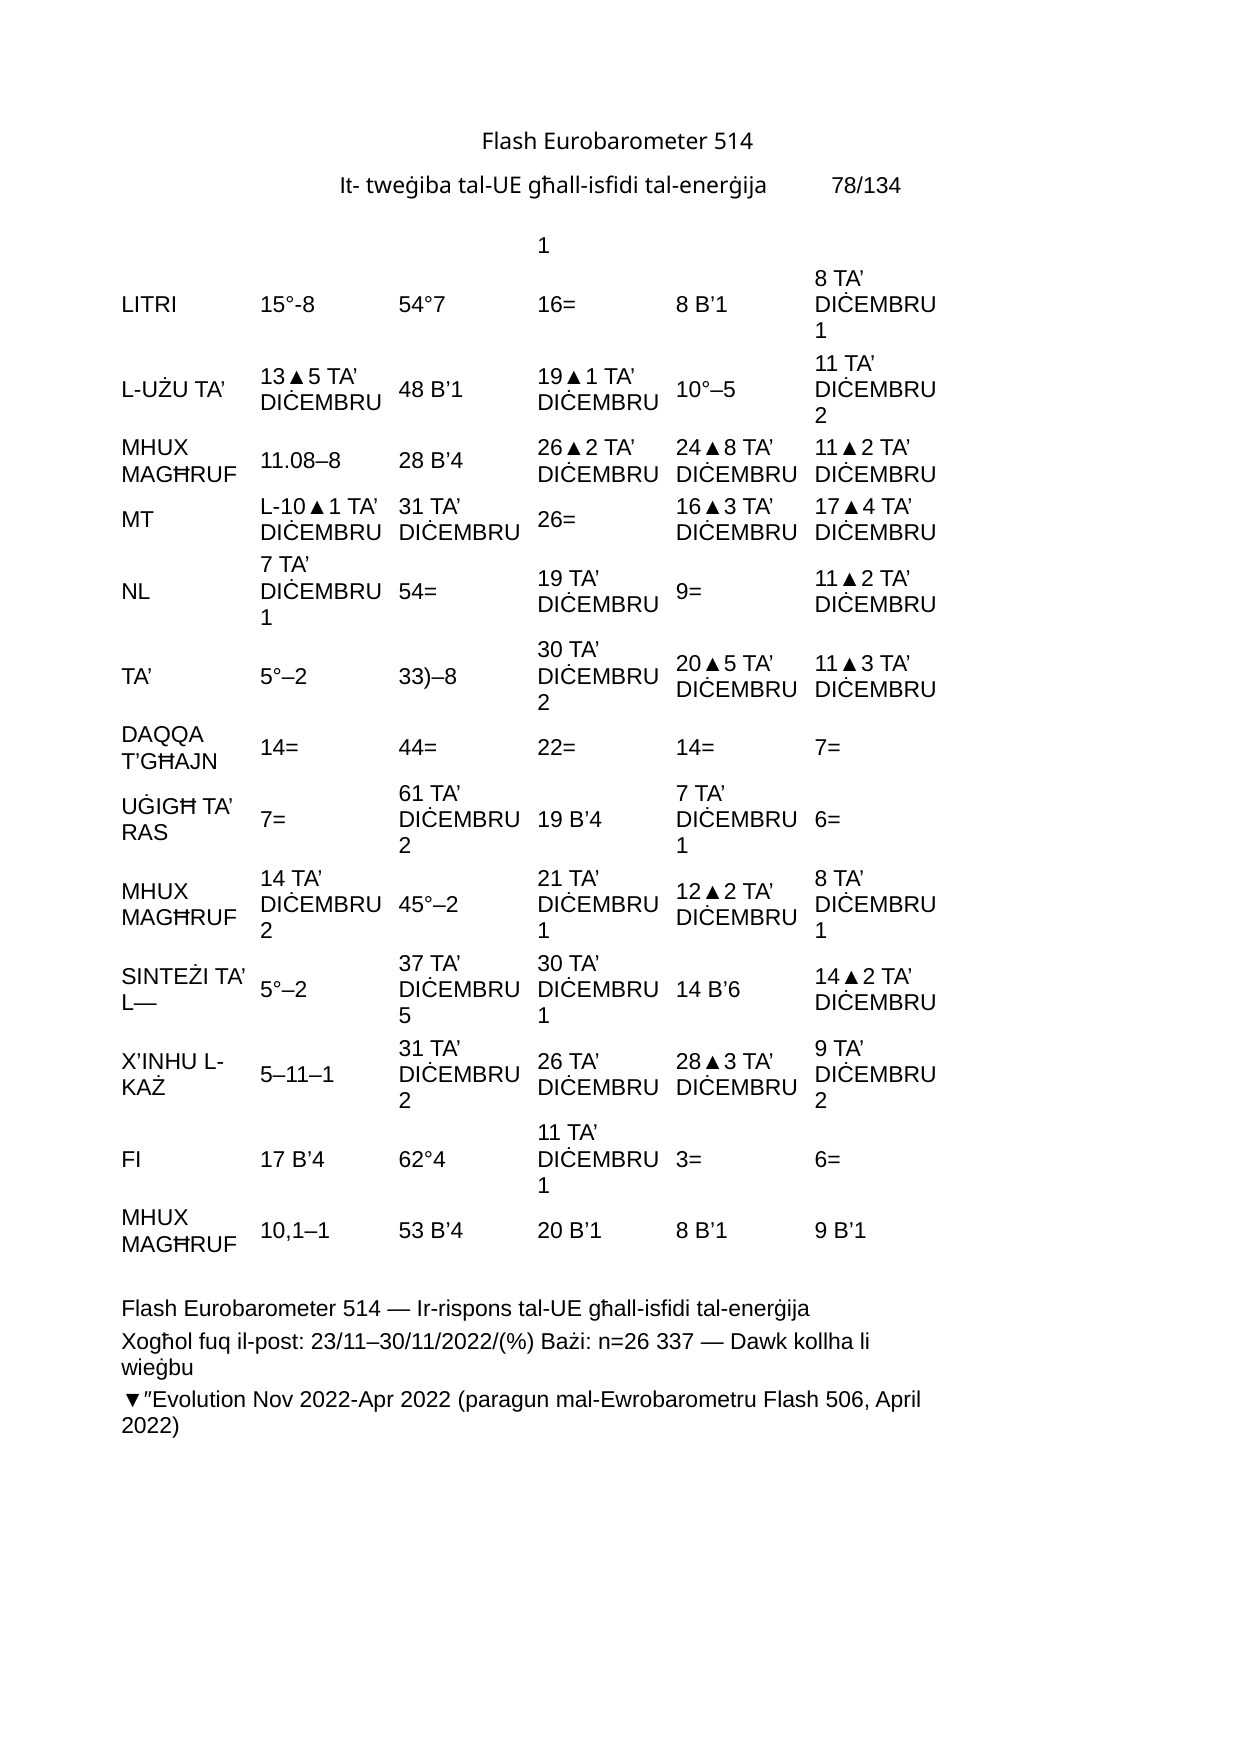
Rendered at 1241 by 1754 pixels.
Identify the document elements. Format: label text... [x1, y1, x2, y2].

table_cell 8 B’1 [673, 262, 811, 347]
table_cell 3= [673, 1116, 811, 1201]
table_cell UĠIGĦ TA’ RAS [118, 777, 257, 862]
table_cell 14= [673, 718, 811, 777]
table_cell 33)–8 [395, 634, 534, 718]
table_cell 54= [395, 549, 534, 633]
table_cell 5°–2 [257, 634, 395, 718]
table_cell 11.08–8 [257, 431, 395, 490]
table_cell 26= [534, 490, 673, 548]
table_cell 21 TA’ DIĊEMBRU 1 [534, 862, 673, 947]
table_cell 14▲2 TA’ DIĊEMBRU [811, 947, 950, 1032]
table_cell Flash Eurobarometer 514 — Ir-rispons tal-UE għall-isfidi tal-enerġija [118, 1292, 950, 1325]
table_cell 17 B’4 [257, 1116, 395, 1201]
table_cell X’INHU L-KAŻ [118, 1032, 257, 1116]
table_cell L-10▲1 TA’ DIĊEMBRU [257, 490, 395, 548]
table_cell 5–11–1 [257, 1032, 395, 1116]
table_cell LITRI [118, 262, 257, 347]
table_cell [118, 1260, 257, 1292]
table_cell 7= [811, 718, 950, 777]
table_cell 11 TA’ DIĊEMBRU 2 [811, 347, 950, 431]
table_cell 31 TA’ DIĊEMBRU 2 [395, 1032, 534, 1116]
table_cell 20▲5 TA’ DIĊEMBRU [673, 634, 811, 718]
table_cell 16= [534, 262, 673, 347]
table_cell [118, 230, 257, 262]
table_cell [534, 1260, 673, 1292]
table_cell 28▲3 TA’ DIĊEMBRU [673, 1032, 811, 1116]
table_cell 48 B’1 [395, 347, 534, 431]
table_cell 11▲2 TA’ DIĊEMBRU [811, 431, 950, 490]
table_cell 24▲8 TA’ DIĊEMBRU [673, 431, 811, 490]
table_cell 30 TA’ DIĊEMBRU 1 [534, 947, 673, 1032]
table_cell 11▲2 TA’ DIĊEMBRU [811, 549, 950, 633]
table_cell 17▲4 TA’ DIĊEMBRU [811, 490, 950, 548]
table_cell MT [118, 490, 257, 548]
table_cell 45°–2 [395, 862, 534, 947]
table_cell [395, 230, 534, 262]
table_cell 37 TA’ DIĊEMBRU 5 [395, 947, 534, 1032]
table_cell 16▲3 TA’ DIĊEMBRU [673, 490, 811, 548]
table_cell 22= [534, 718, 673, 777]
table_cell 53 B’4 [395, 1201, 534, 1260]
table_cell [395, 1260, 534, 1292]
table_cell 26▲2 TA’ DIĊEMBRU [534, 431, 673, 490]
table_cell 14 B’6 [673, 947, 811, 1032]
table_cell 6= [811, 1116, 950, 1201]
table_cell 31 TA’ DIĊEMBRU [395, 490, 534, 548]
table_cell 19▲1 TA’ DIĊEMBRU [534, 347, 673, 431]
table_cell 9 B’1 [811, 1201, 950, 1260]
table_cell 7 TA’ DIĊEMBRU 1 [673, 777, 811, 862]
table_cell SINTEŻI TA’ L— [118, 947, 257, 1032]
table_cell FI [118, 1116, 257, 1201]
table_cell 12▲2 TA’ DIĊEMBRU [673, 862, 811, 947]
table_cell MHUX MAGĦRUF [118, 862, 257, 947]
table_cell 8 B’1 [673, 1201, 811, 1260]
table_cell MHUX MAGĦRUF [118, 1201, 257, 1260]
table_cell 9= [673, 549, 811, 633]
table_cell [257, 230, 395, 262]
table_cell 26 TA’ DIĊEMBRU [534, 1032, 673, 1116]
table_cell 7= [257, 777, 395, 862]
table_cell 14= [257, 718, 395, 777]
table_cell 61 TA’ DIĊEMBRU 2 [395, 777, 534, 862]
table_cell 19 TA’ DIĊEMBRU [534, 549, 673, 633]
table_cell [673, 230, 811, 262]
table_cell 62°4 [395, 1116, 534, 1201]
table_cell 11▲3 TA’ DIĊEMBRU [811, 634, 950, 718]
table_cell 5°–2 [257, 947, 395, 1032]
table_cell 44= [395, 718, 534, 777]
table_cell 9 TA’ DIĊEMBRU 2 [811, 1032, 950, 1116]
table_cell TA’ [118, 634, 257, 718]
table_cell 54°7 [395, 262, 534, 347]
table_cell 19 B’4 [534, 777, 673, 862]
table_cell 11 TA’ DIĊEMBRU 1 [534, 1116, 673, 1201]
table_cell 1 [534, 230, 673, 262]
table_cell 10,1–1 [257, 1201, 395, 1260]
table_cell [811, 1260, 950, 1292]
table_cell 10°–5 [673, 347, 811, 431]
table_cell [811, 230, 950, 262]
table_cell 28 B’4 [395, 431, 534, 490]
table_cell MHUX MAGĦRUF [118, 431, 257, 490]
table_cell 7 TA’ DIĊEMBRU 1 [257, 549, 395, 633]
table_cell Xogħol fuq il-post: 23/11–30/11/2022/(%) Bażi: n=26 337 — Dawk kollha li wieġbu [118, 1325, 950, 1383]
table_cell ▼″Evolution Nov 2022-Apr 2022 (paragun mal-Ewrobarometru Flash 506, April 2022) [118, 1383, 950, 1442]
table_cell 13▲5 TA’ DIĊEMBRU [257, 347, 395, 431]
table_cell 30 TA’ DIĊEMBRU 2 [534, 634, 673, 718]
table_cell L-UŻU TA’ [118, 347, 257, 431]
table_cell 8 TA’ DIĊEMBRU 1 [811, 862, 950, 947]
table_cell 14 TA’ DIĊEMBRU 2 [257, 862, 395, 947]
table_cell 15°-8 [257, 262, 395, 347]
table_cell [257, 1260, 395, 1292]
table_cell [673, 1260, 811, 1292]
table_cell 6= [811, 777, 950, 862]
table_cell 8 TA’ DIĊEMBRU 1 [811, 262, 950, 347]
table_cell DAQQA T’GĦAJN [118, 718, 257, 777]
table_cell NL [118, 549, 257, 633]
table_cell 20 B’1 [534, 1201, 673, 1260]
